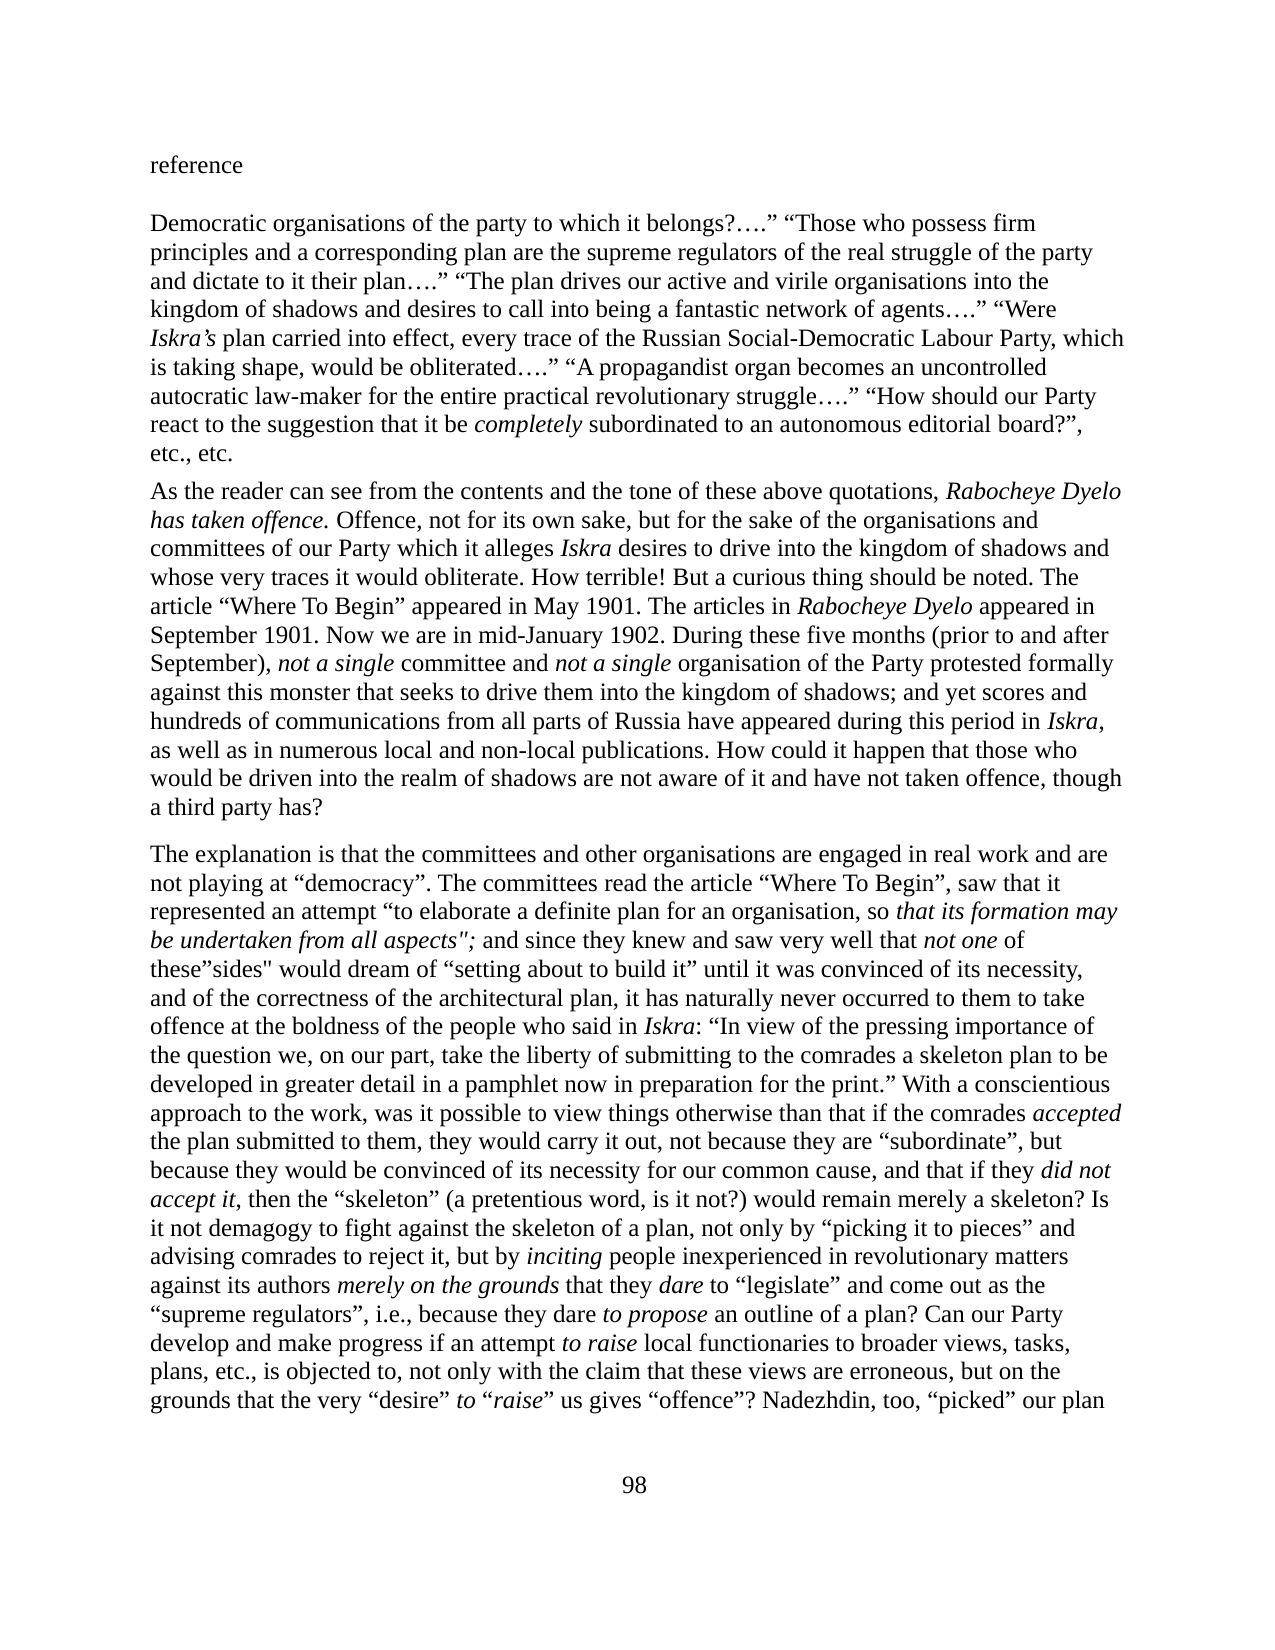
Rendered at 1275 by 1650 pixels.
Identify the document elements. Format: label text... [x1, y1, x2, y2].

text The explanation is that the committees and other organisations are engaged in real work and are not playing at “democracy”. The committees read the article “Where To Begin”, saw that it represented an attempt “to elaborate a definite plan for an organisation, so that its formation may be undertaken from all aspects"; and since they knew and saw very well that not one of these”sides" would dream of “setting about to build it” until it was convinced of its necessity, and of the correctness of the architectural plan, it has naturally never occurred to them to take offence at the boldness of the people who said in Iskra: “In view of the pressing importance of the question we, on our part, take the liberty of submitting to the comrades a skeleton plan to be developed in greater detail in a pamphlet now in preparation for the print.” With a conscientious approach to the work, was it possible to view things otherwise than that if the comrades accepted the plan submitted to them, they would carry it out, not because they are “subordinate”, but because they would be convinced of its necessity for our common cause, and that if they did not accept it, then the “skeleton” (a pretentious word, is it not?) would remain merely a skeleton? Is it not demagogy to fight against the skeleton of a plan, not only by “picking it to pieces” and advising comrades to reject it, but by inciting people inexperienced in revolutionary matters against its authors merely on the grounds that they dare to “legislate” and come out as the “supreme regulators”, i.e., because they dare to propose an outline of a plan? Can our Party develop and make progress if an attempt to raise local functionaries to broader views, tasks, plans, etc., is objected to, not only with the claim that these views are erroneous, but on the grounds that the very “desire” to “raise” us gives “offence”? Nadezhdin, too, “picked” our plan [150, 839, 1125, 1414]
text As the reader can see from the contents and the tone of these above quotations, Rabocheye Dyelo has taken offence. Offence, not for its own sake, but for the sake of the organisations and committees of our Party which it alleges Iskra desires to drive into the kingdom of shadows and whose very traces it would obliterate. How terrible! But a curious thing should be noted. The article “Where To Begin” appeared in May 1901. The articles in Rabocheye Dyelo appeared in September 1901. Now we are in mid-January 1902. During these five months (prior to and after September), not a single committee and not a single organisation of the Party protested formally against this monster that seeks to drive them into the kingdom of shadows; and yet scores and hundreds of communications from all parts of Russia have appeared during this period in Iskra, as well as in numerous local and non-local publications. How could it happen that those who would be driven into the realm of shadows are not aware of it and have not taken offence, though a third party has? [150, 476, 1125, 821]
text Democratic organisations of the party to which it belongs?….” “Those who possess firm principles and a corresponding plan are the supreme regulators of the real struggle of the party and dictate to it their plan….” “The plan drives our active and virile organisations into the kingdom of shadows and desires to call into being a fantastic network of agents….” “Were Iskra’s plan carried into effect, every trace of the Russian Social-Democratic Labour Party, which is taking shape, would be obliterated….” “A propagandist organ becomes an uncontrolled autocratic law-maker for the entire practical revolutionary struggle….” “How should our Party react to the suggestion that it be completely subordinated to an autonomous editorial board?”, etc., etc. [150, 208, 1125, 467]
